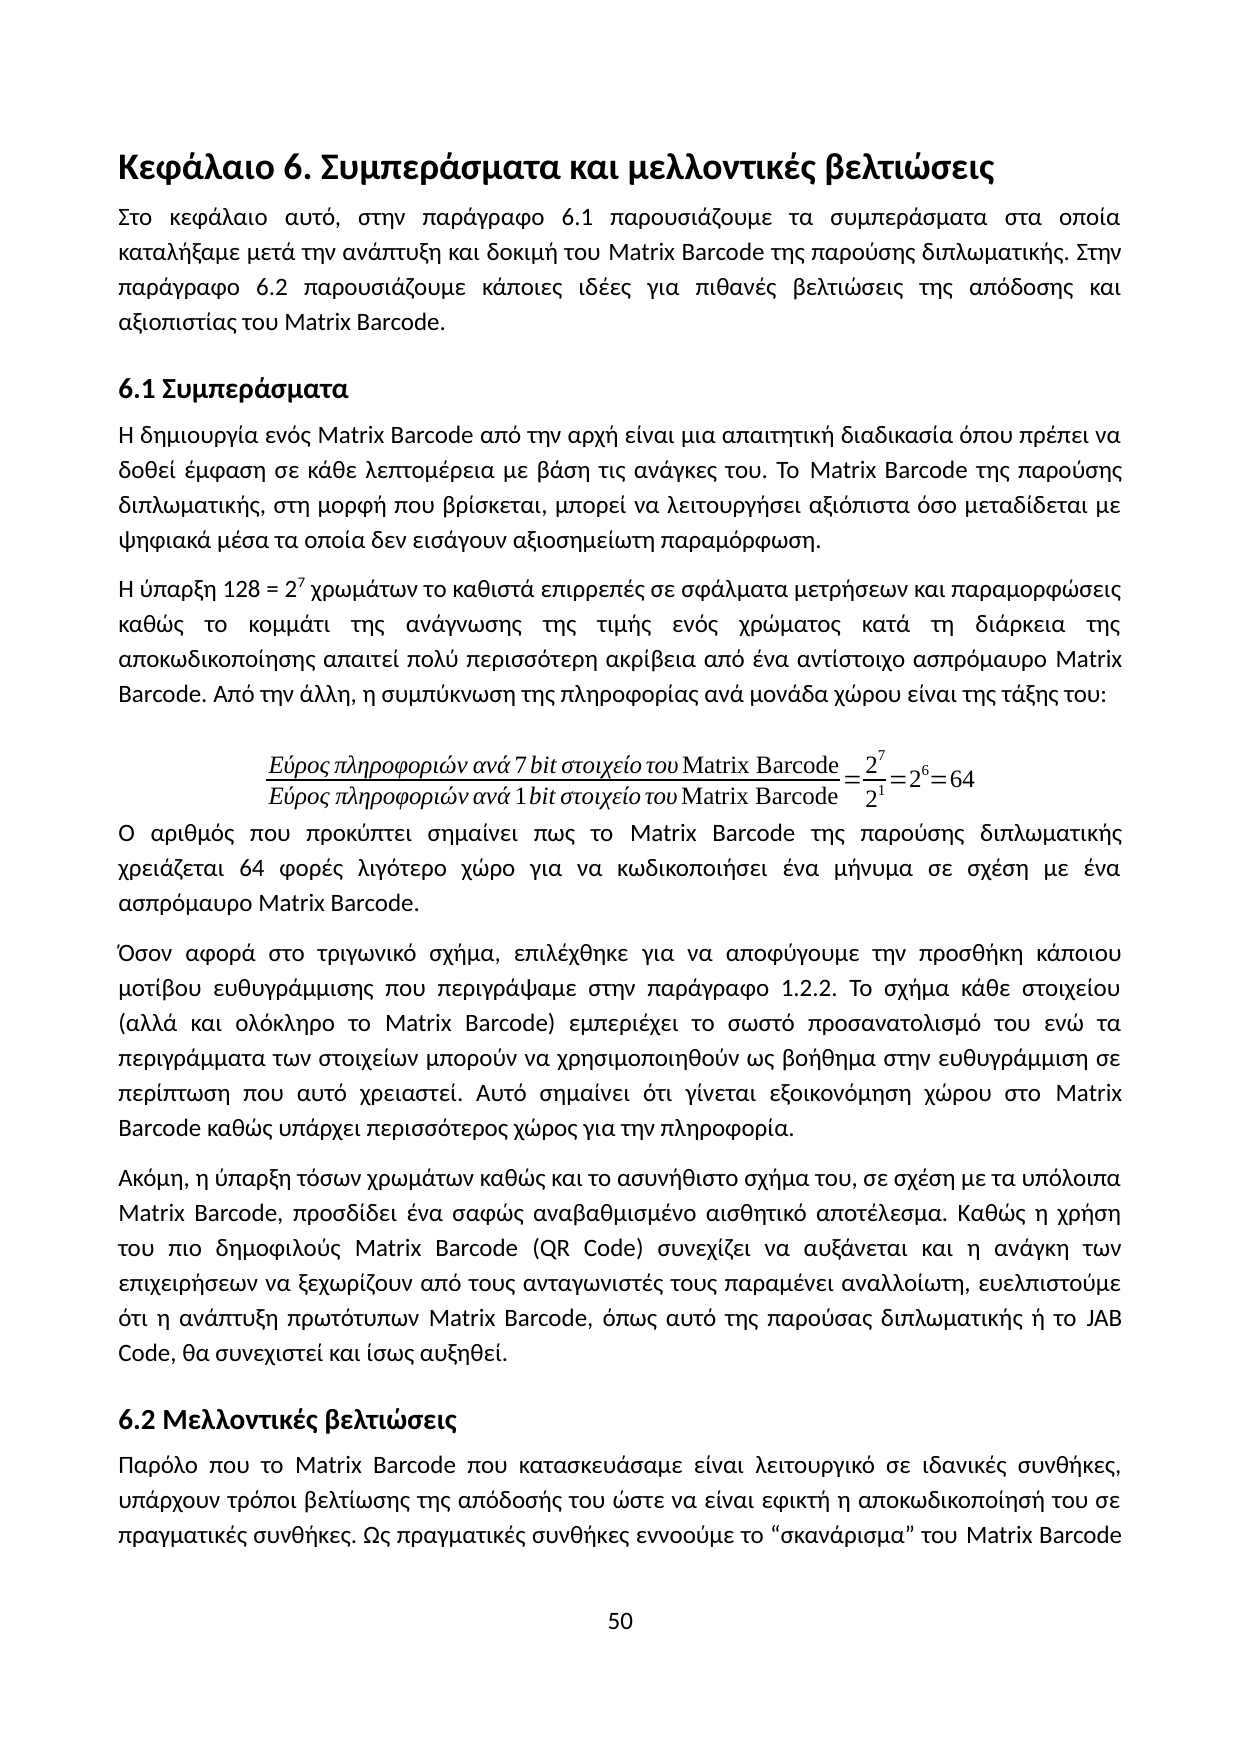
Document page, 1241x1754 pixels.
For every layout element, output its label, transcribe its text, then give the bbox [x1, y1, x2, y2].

text Η ύπαρξη 128 = 27 χρωμάτων το καθιστά επιρρεπές σε σφάλματα μετρήσεων και παραμορφώσεις καθώς το κομμάτι της ανάγνωσης της τιμής ενός χρώματος κατά τη διάρκεια της αποκωδικοποίησης απαιτεί πολύ περισσότερη ακρίβεια από ένα αντίστοιχο ασπρόμαυρο Matrix Barcode. Από την άλλη, η συμπύκνωση της πληροφορίας ανά μονάδα χώρου είναι της τάξης του: [118, 573, 1122, 709]
text Παρόλο που το Matrix Barcode που κατασκευάσαμε είναι λειτουργικό σε ιδανικές συνθήκες, υπάρχουν τρόποι βελτίωσης της απόδοσής του ώστε να είναι εφικτή η αποκωδικοποίησή του σε πραγματικές συνθήκες. Ως πραγματικές συνθήκες εννοούμε το “σκανάρισμα” του Matrix Barcode [118, 1449, 1122, 1549]
text Στο κεφάλαιο αυτό, στην παράγραφο 6.1 παρουσιάζουμε τα συμπεράσματα στα οποία καταλήξαμε μετά την ανάπτυξη και δοκιμή του Matrix Barcode της παρούσης διπλωματικής. Στην παράγραφο 6.2 παρουσιάζουμε κάποιες ιδέες για πιθανές βελτιώσεις της απόδοσης και αξιοπιστίας του Matrix Barcode. [118, 201, 1122, 337]
subtitle 6.2 Μελλοντικές βελτιώσεις [118, 1401, 1122, 1436]
subtitle Κεφάλαιο 6. Συμπεράσματα και μελλοντικές βελτιώσεις [118, 143, 1122, 189]
text Η δημιουργία ενός Matrix Barcode από την αρχή είναι μια απαιτητική διαδικασία όπου πρέπει να δοθεί έμφαση σε κάθε λεπτομέρεια με βάση τις ανάγκες του. Το Matrix Barcode της παρούσης διπλωματικής, στη μορφή που βρίσκεται, μπορεί να λειτουργήσει αξιόπιστα όσο μεταδίδεται με ψηφιακά μέσα τα οποία δεν εισάγουν αξιοσημείωτη παραμόρφωση. [118, 419, 1122, 554]
text Ο αριθμός που προκύπτει σημαίνει πως το Matrix Barcode της παρούσης διπλωματικής χρειάζεται 64 φορές λιγότερο χώρο για να κωδικοποιήσει ένα μήνυμα σε σχέση με ένα ασπρόμαυρο Matrix Barcode. [118, 728, 1122, 918]
subtitle 6.1 Συμπεράσματα [118, 371, 1122, 406]
text Όσον αφορά στο τριγωνικό σχήμα, επιλέχθηκε για να αποφύγουμε την προσθήκη κάποιου μοτίβου ευθυγράμμισης που περιγράψαμε στην παράγραφο 1.2.2. Το σχήμα κάθε στοιχείου (αλλά και ολόκληρο το Matrix Barcode) εμπεριέχει το σωστό προσανατολισμό του ενώ τα περιγράμματα των στοιχείων μπορούν να χρησιμοποιηθούν ως βοήθημα στην ευθυγράμμιση σε περίπτωση που αυτό χρειαστεί. Αυτό σημαίνει ότι γίνεται εξοικονόμηση χώρου στο Matrix Barcode καθώς υπάρχει περισσότερος χώρος για την πληροφορία. [118, 937, 1122, 1143]
text Ακόμη, η ύπαρξη τόσων χρωμάτων καθώς και το ασυνήθιστο σχήμα του, σε σχέση με τα υπόλοιπα Matrix Barcode, προσδίδει ένα σαφώς αναβαθμισμένο αισθητικό αποτέλεσμα. Καθώς η χρήση του πιο δημοφιλούς Matrix Barcode (QR Code) συνεχίζει να αυξάνεται και η ανάγκη των επιχειρήσεων να ξεχωρίζουν από τους ανταγωνιστές τους παραμένει αναλλοίωτη, ευελπιστούμε ότι η ανάπτυξη πρωτότυπων Matrix Barcode, όπως αυτό της παρούσας διπλωματικής ή το JAB Code, θα συνεχιστεί και ίσως αυξηθεί. [118, 1162, 1122, 1367]
